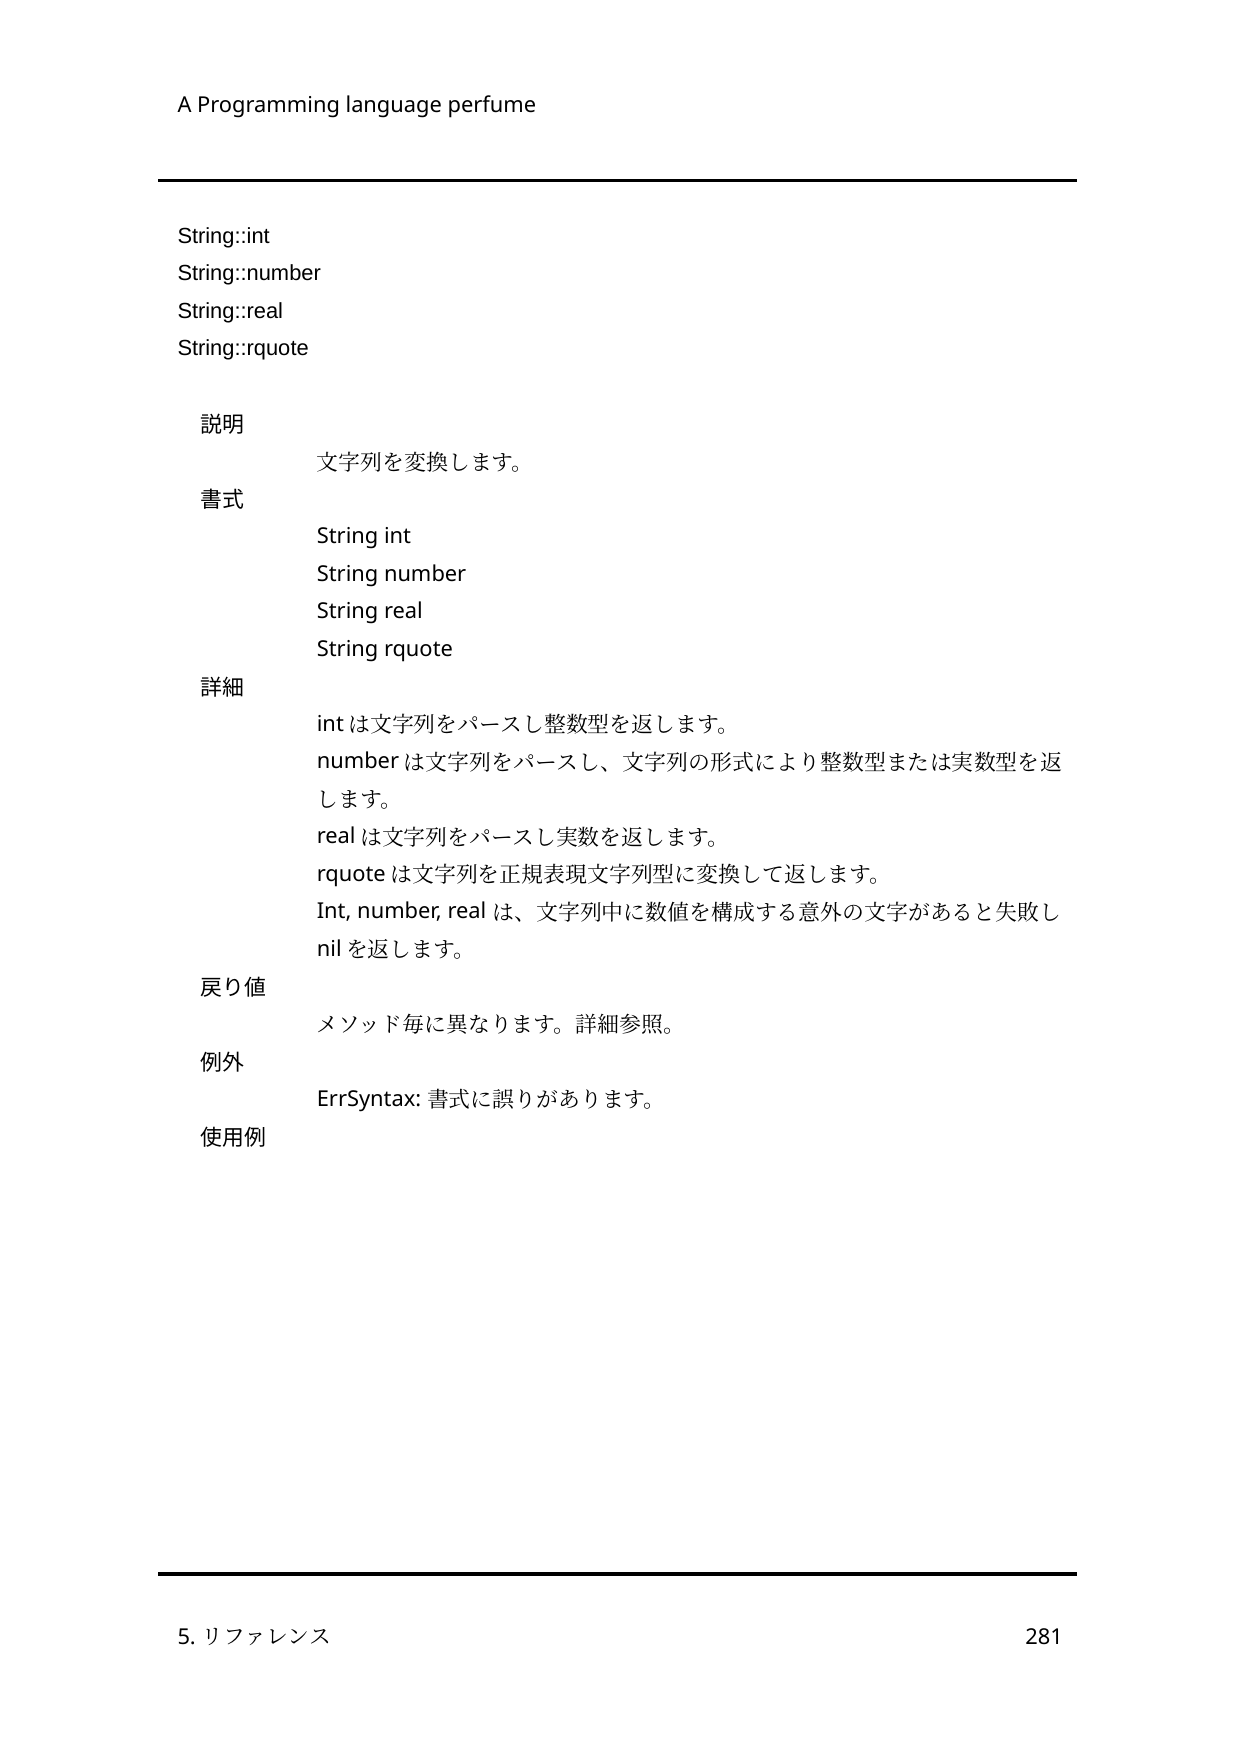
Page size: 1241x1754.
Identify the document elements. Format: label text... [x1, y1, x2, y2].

table_cell 戻り値 [200, 967, 317, 1042]
table_header 文字列を変換します。 [317, 404, 1063, 479]
table_cell 例外 [200, 1042, 317, 1117]
table_cell メソッド毎に異なります。詳細参照。 [317, 967, 1063, 1042]
subtitle String::number [177, 254, 1063, 292]
table_cell String int String number String real String rquote [317, 479, 1063, 667]
table_cell 使用例 [200, 1117, 317, 1192]
table_cell 詳細 [200, 667, 317, 967]
subtitle String::int [177, 217, 1063, 254]
table_cell [317, 1117, 1063, 1192]
table_cell 書式 [200, 479, 317, 667]
table_header 説明 [200, 404, 317, 479]
subtitle String::real [177, 292, 1063, 329]
table_cell ErrSyntax: 書式に誤りがあります。 [317, 1042, 1063, 1117]
subtitle String::rquote [177, 329, 1063, 367]
table_cell intは文字列をパースし整数型を返します。 numberは文字列をパースし、文字列の形式により整数型または実数型を返します。 realは文字列をパースし実数を返します。 rquoteは文字列を正規表現文字列型に変換して返します。 Int, number, real は、文字列中に数値を構成する意外の文字があると失敗しnilを返します。 [317, 667, 1063, 967]
